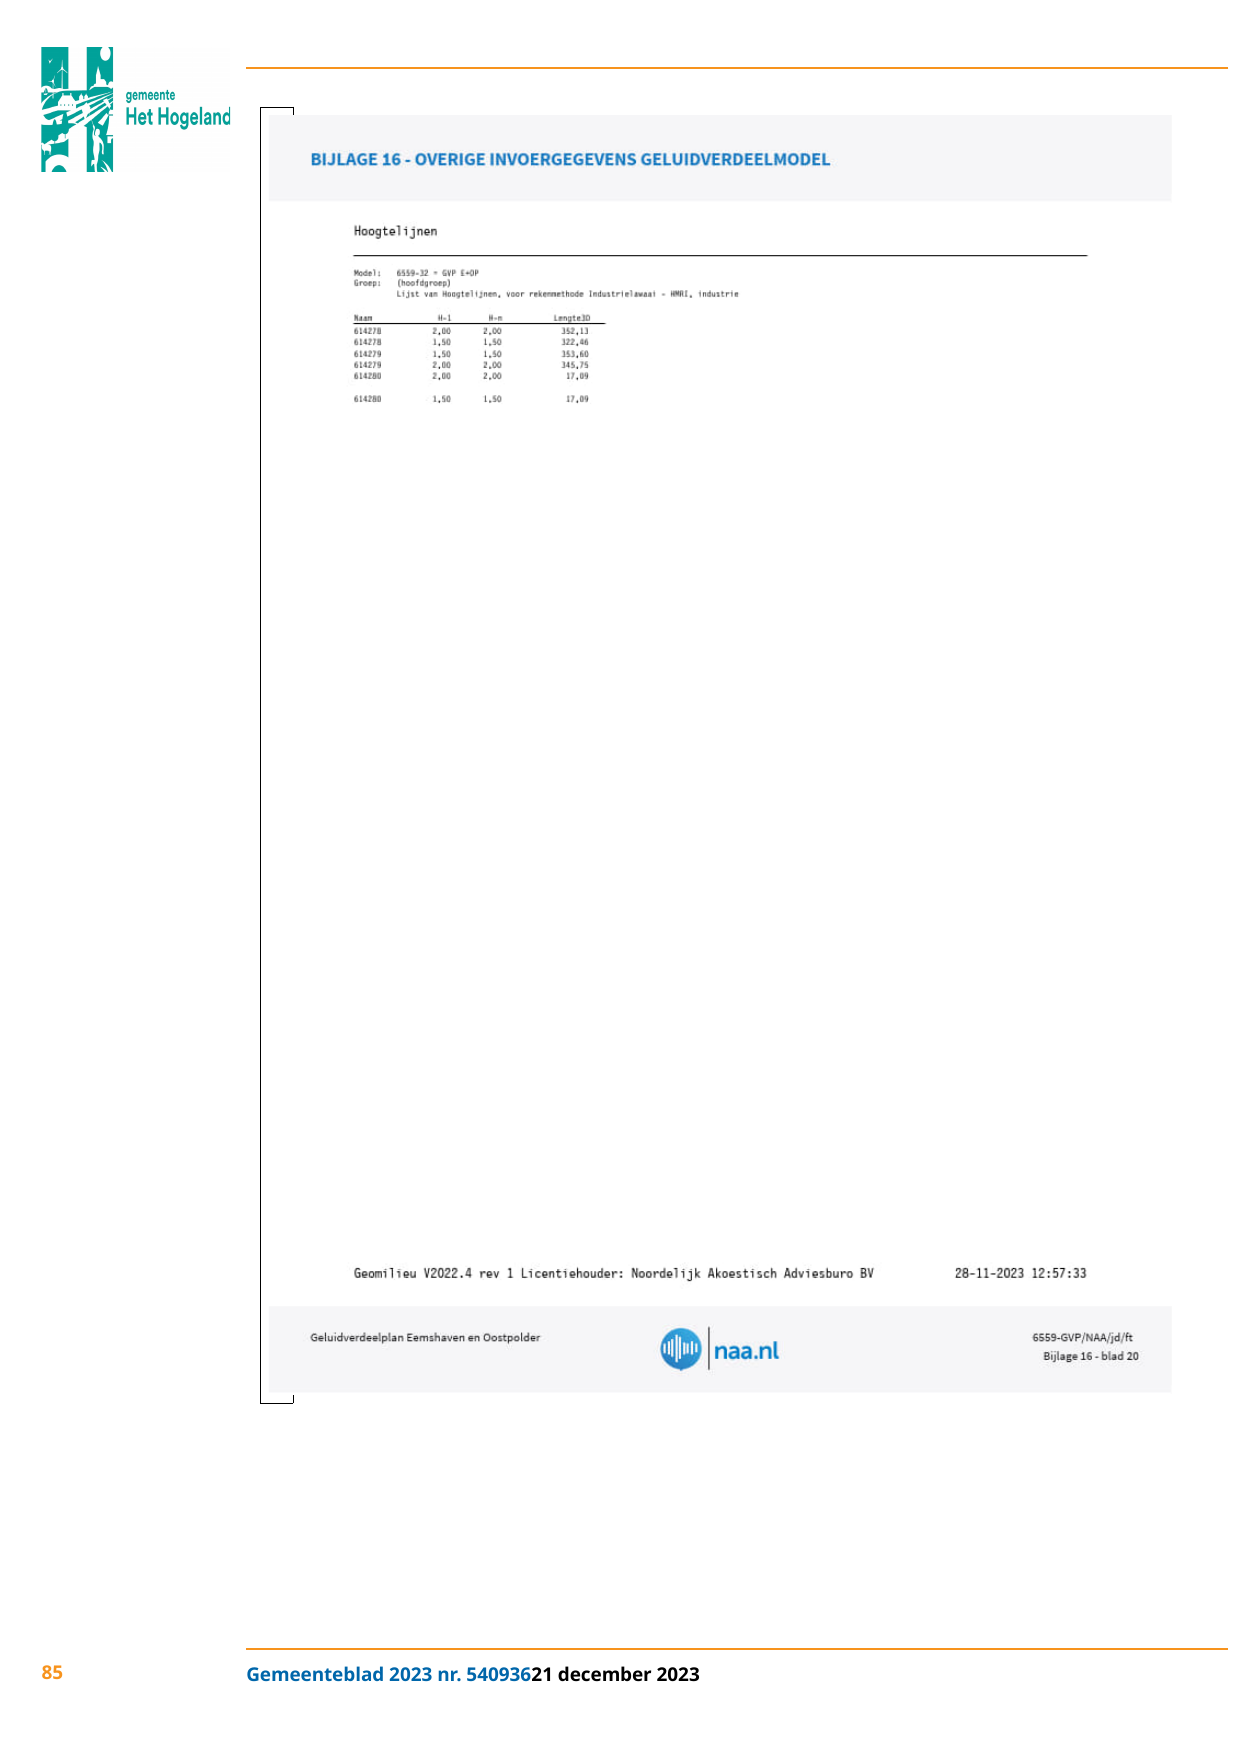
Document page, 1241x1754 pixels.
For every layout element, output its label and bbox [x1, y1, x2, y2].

picture [41, 47, 231, 172]
picture [268, 115, 1173, 1395]
